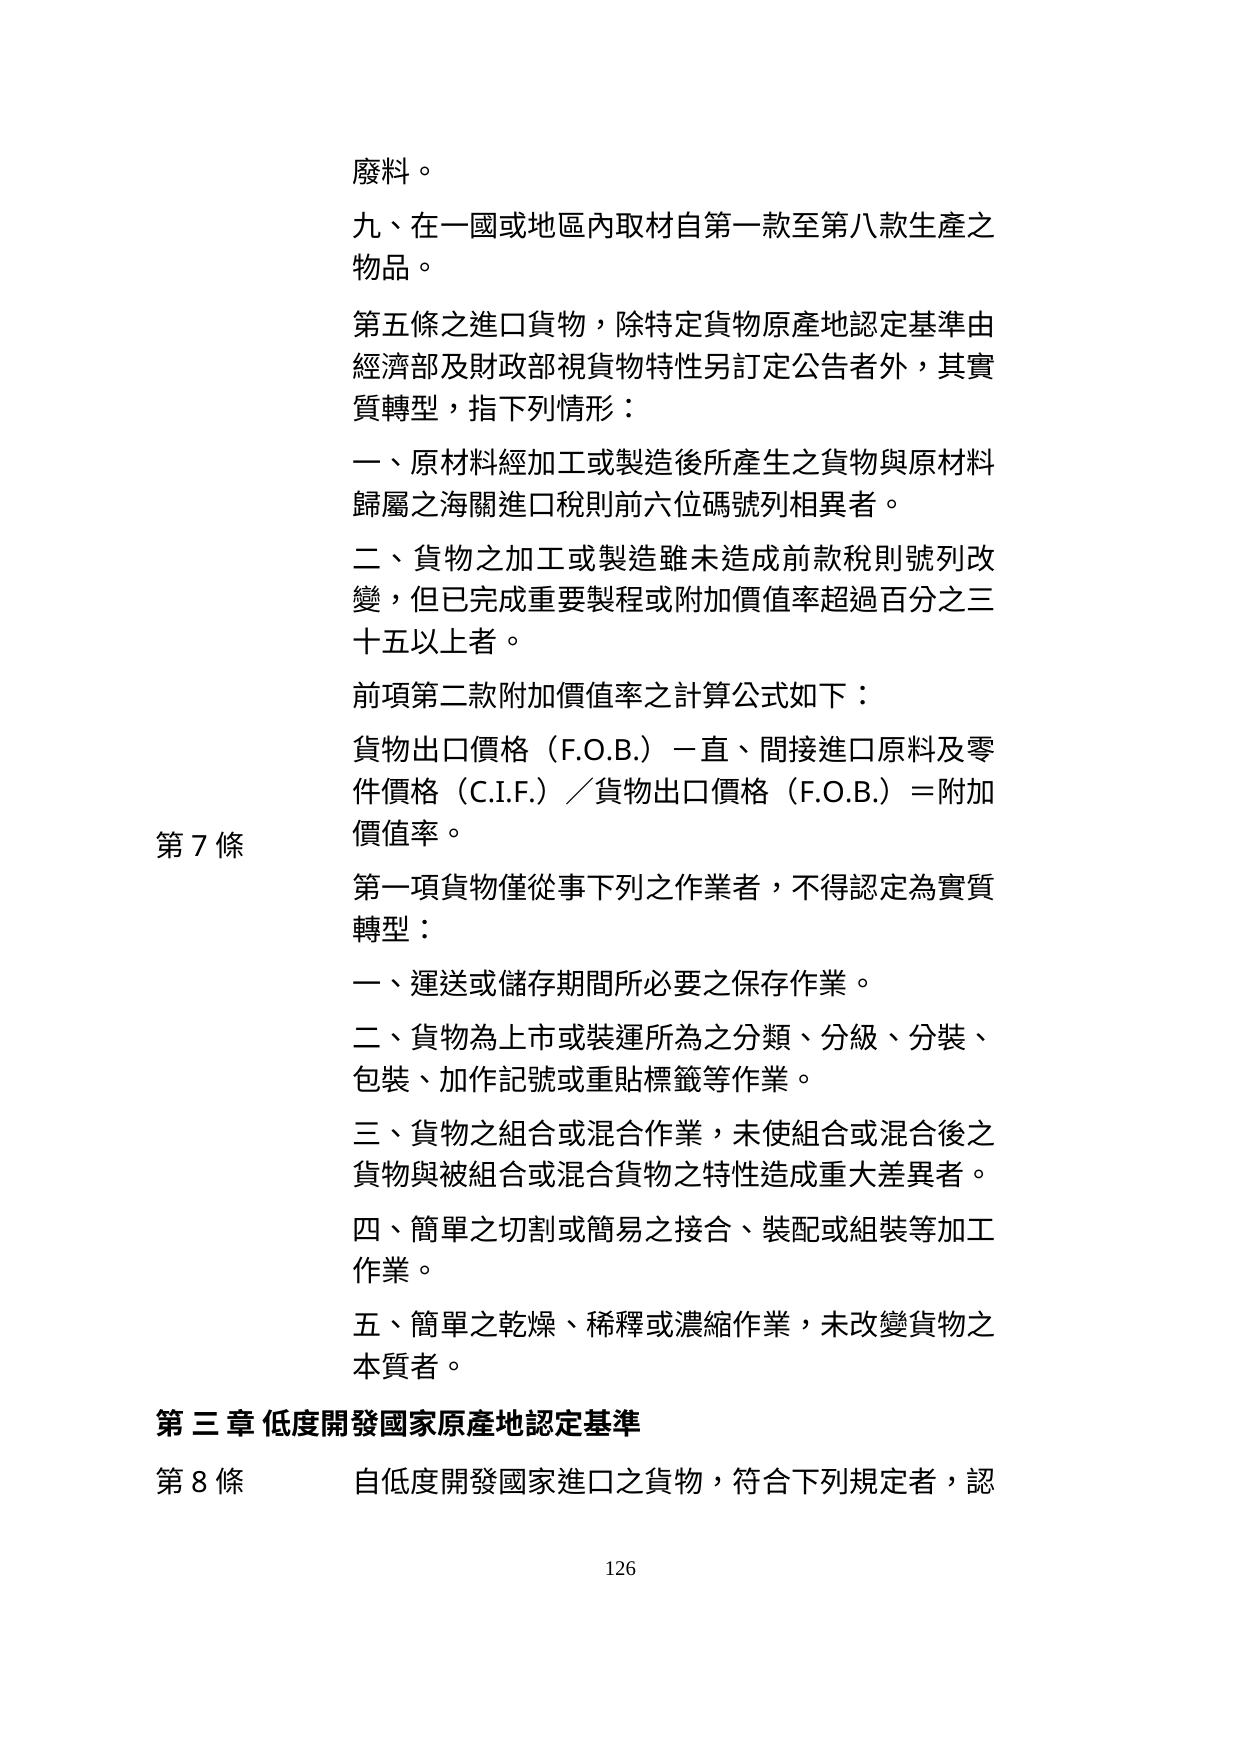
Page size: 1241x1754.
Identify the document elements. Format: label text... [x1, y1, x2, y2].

table_cell 廢料。 九、在一國或地區內取材自第一款至第八款生產之物品。 [351, 148, 998, 301]
table_cell 第 7 條 [154, 301, 301, 1400]
table_cell [1061, 1457, 1087, 1514]
table_cell [301, 1457, 351, 1514]
table_cell [1061, 1400, 1087, 1457]
table_cell [998, 1457, 1061, 1514]
table_cell 自低度開發國家進口之貨物，符合下列規定者，認 [351, 1457, 998, 1514]
table_cell [998, 301, 1061, 1400]
table_cell [998, 148, 1061, 301]
table_cell 第 三 章 低度開發國家原產地認定基準 [154, 1400, 998, 1457]
table_cell [998, 1400, 1061, 1457]
table_cell [301, 301, 351, 1400]
table_cell 第五條之進口貨物，除特定貨物原產地認定基準由經濟部及財政部視貨物特性另訂定公告者外，其實質轉型，指下列情形： 一、原材料經加工或製造後所產生之貨物與原材料歸屬之海關進口稅則前六位碼號列相異者。 二、貨物之加工或製造雖未造成前款稅則號列改變，但已完成重要製程或附加價值率超過百分之三十五以上者。 前項第二款附加價值率之計算公式如下： 貨物出口價格（F.O.B.）－直、間接進口原料及零件價格（C.I.F.）／貨物出口價格（F.O.B.）＝附加價值率。 第一項貨物僅從事下列之作業者，不得認定為實質轉型： 一、運送或儲存期間所必要之保存作業。 二、貨物為上市或裝運所為之分類、分級、分裝、包裝、加作記號或重貼標籤等作業。 三、貨物之組合或混合作業，未使組合或混合後之貨物與被組合或混合貨物之特性造成重大差異者。 四、簡單之切割或簡易之接合、裝配或組裝等加工作業。 五、簡單之乾燥、稀釋或濃縮作業，未改變貨物之本質者。 [351, 301, 998, 1400]
table_cell 第 8 條 [154, 1457, 301, 1514]
table_cell [1061, 301, 1087, 1400]
table_cell [301, 148, 351, 301]
table_cell [154, 148, 301, 301]
table_cell [1061, 148, 1087, 301]
